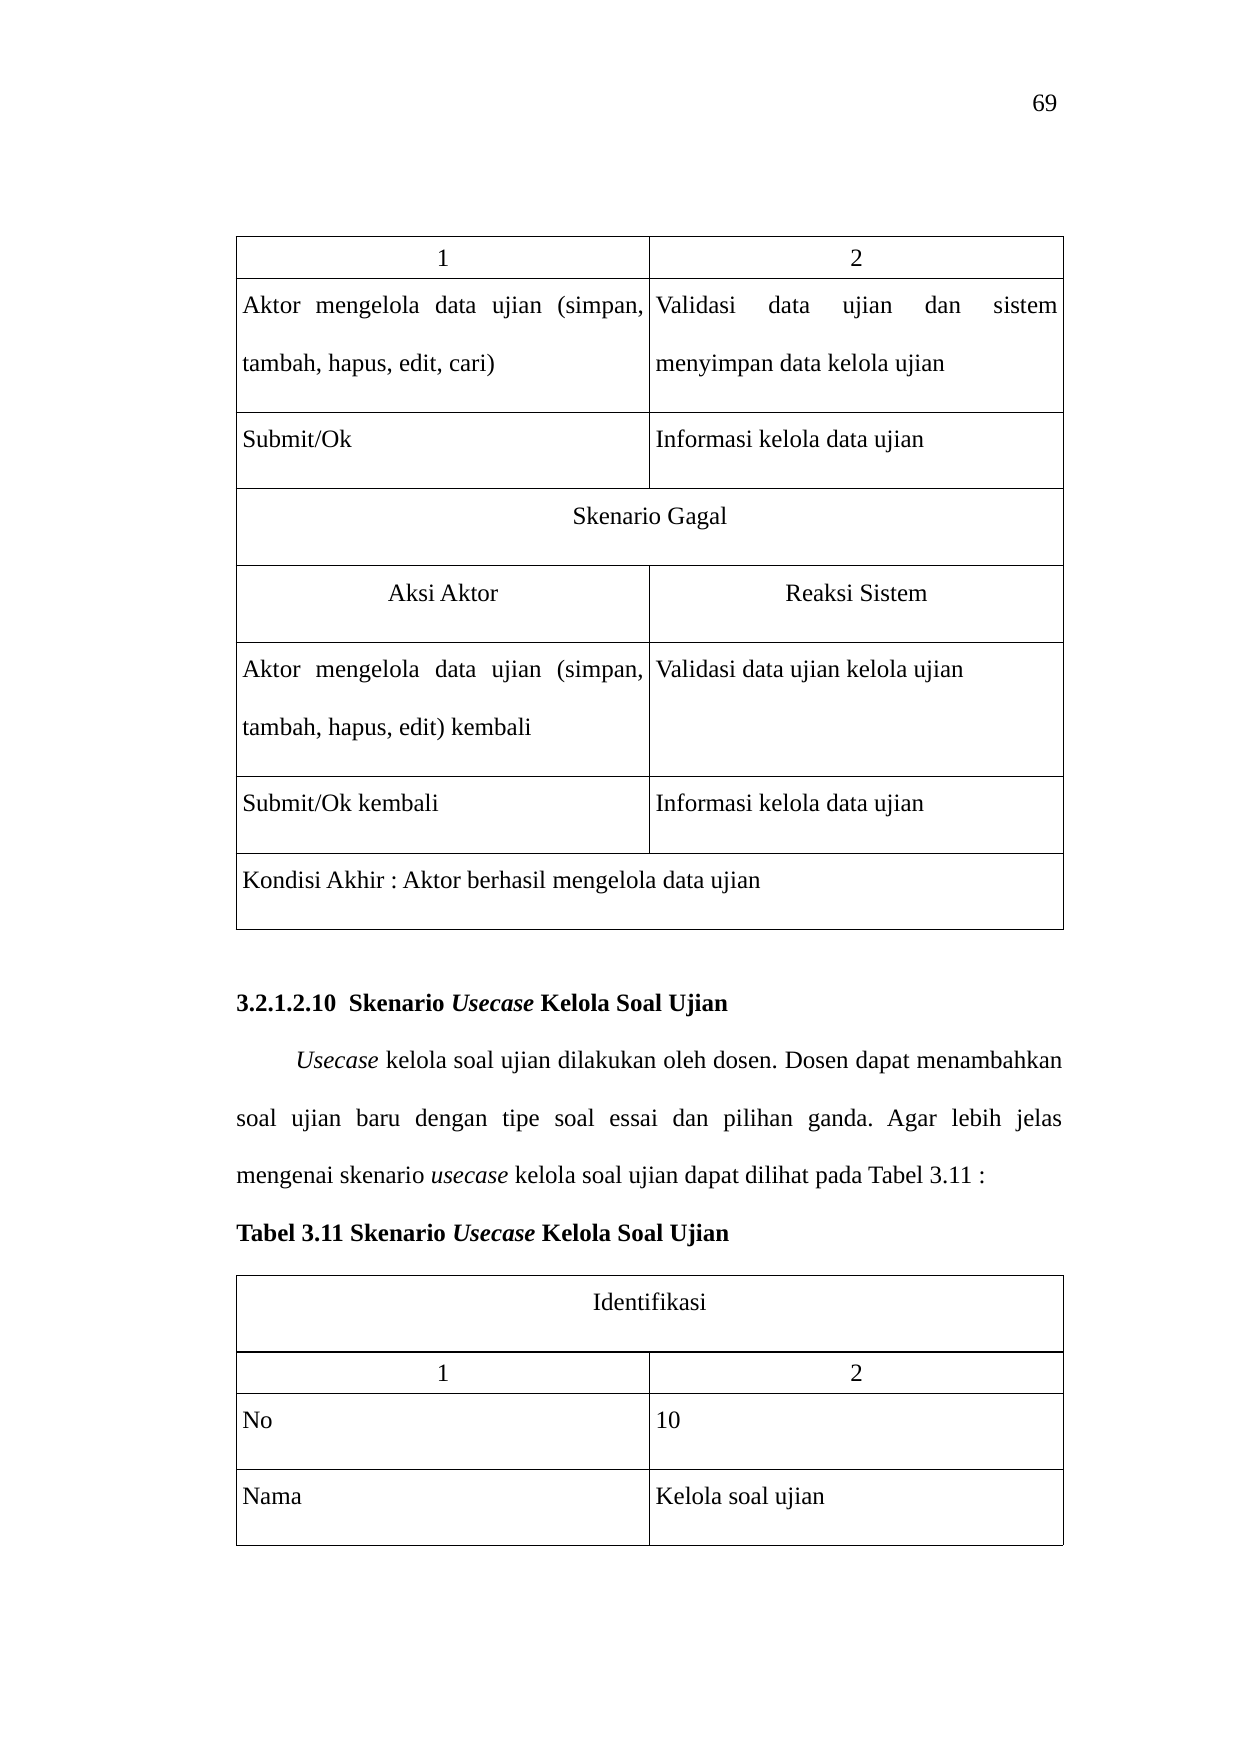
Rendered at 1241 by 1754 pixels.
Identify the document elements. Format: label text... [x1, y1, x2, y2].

table_cell Reaksi Sistem [650, 566, 1063, 642]
table_cell Aktor mengelola data ujian (simpan, tambah, hapus, edit, cari) [237, 279, 649, 412]
table_header 2 [650, 237, 1063, 277]
subtitle Skenario Usecase Kelola Soal Ujian [236, 988, 1063, 1016]
table_cell Submit/Ok [237, 413, 649, 488]
table_header 1 [237, 237, 649, 277]
table_cell Validasi data ujian kelola ujian [650, 643, 1063, 776]
table_cell Informasi kelola data ujian [650, 413, 1063, 488]
table_cell Aktor mengelola data ujian (simpan, tambah, hapus, edit) kembali [237, 643, 649, 776]
table_cell Validasi data ujian dan sistem menyimpan data kelola ujian [650, 279, 1063, 412]
table_cell Submit/Ok kembali [237, 777, 649, 852]
table_cell Kelola soal ujian [650, 1470, 1063, 1545]
table_header 2 [650, 1353, 1063, 1392]
text Usecase kelola soal ujian dilakukan oleh dosen. Dosen dapat menambahkan soal ujian baru dengan tipe soal essai dan pilihan ganda. Agar lebih jelas mengenai skenario usecase kelola soal ujian dapat dilihat pada Tabel 3.11 : [236, 1045, 1063, 1189]
table_cell Skenario Gagal [237, 489, 1063, 565]
text Tabel 3.11 Skenario Usecase Kelola Soal Ujian [236, 1218, 1063, 1246]
table_cell Aksi Aktor [237, 566, 649, 642]
table_cell No [237, 1394, 649, 1469]
table_cell Kondisi Akhir : Aktor berhasil mengelola data ujian [237, 854, 1063, 929]
table_header Identifikasi [237, 1276, 1063, 1351]
table_cell Informasi kelola data ujian [650, 777, 1063, 852]
table_cell 10 [650, 1394, 1063, 1469]
table_header 1 [237, 1353, 649, 1392]
table_cell Nama [237, 1470, 649, 1545]
